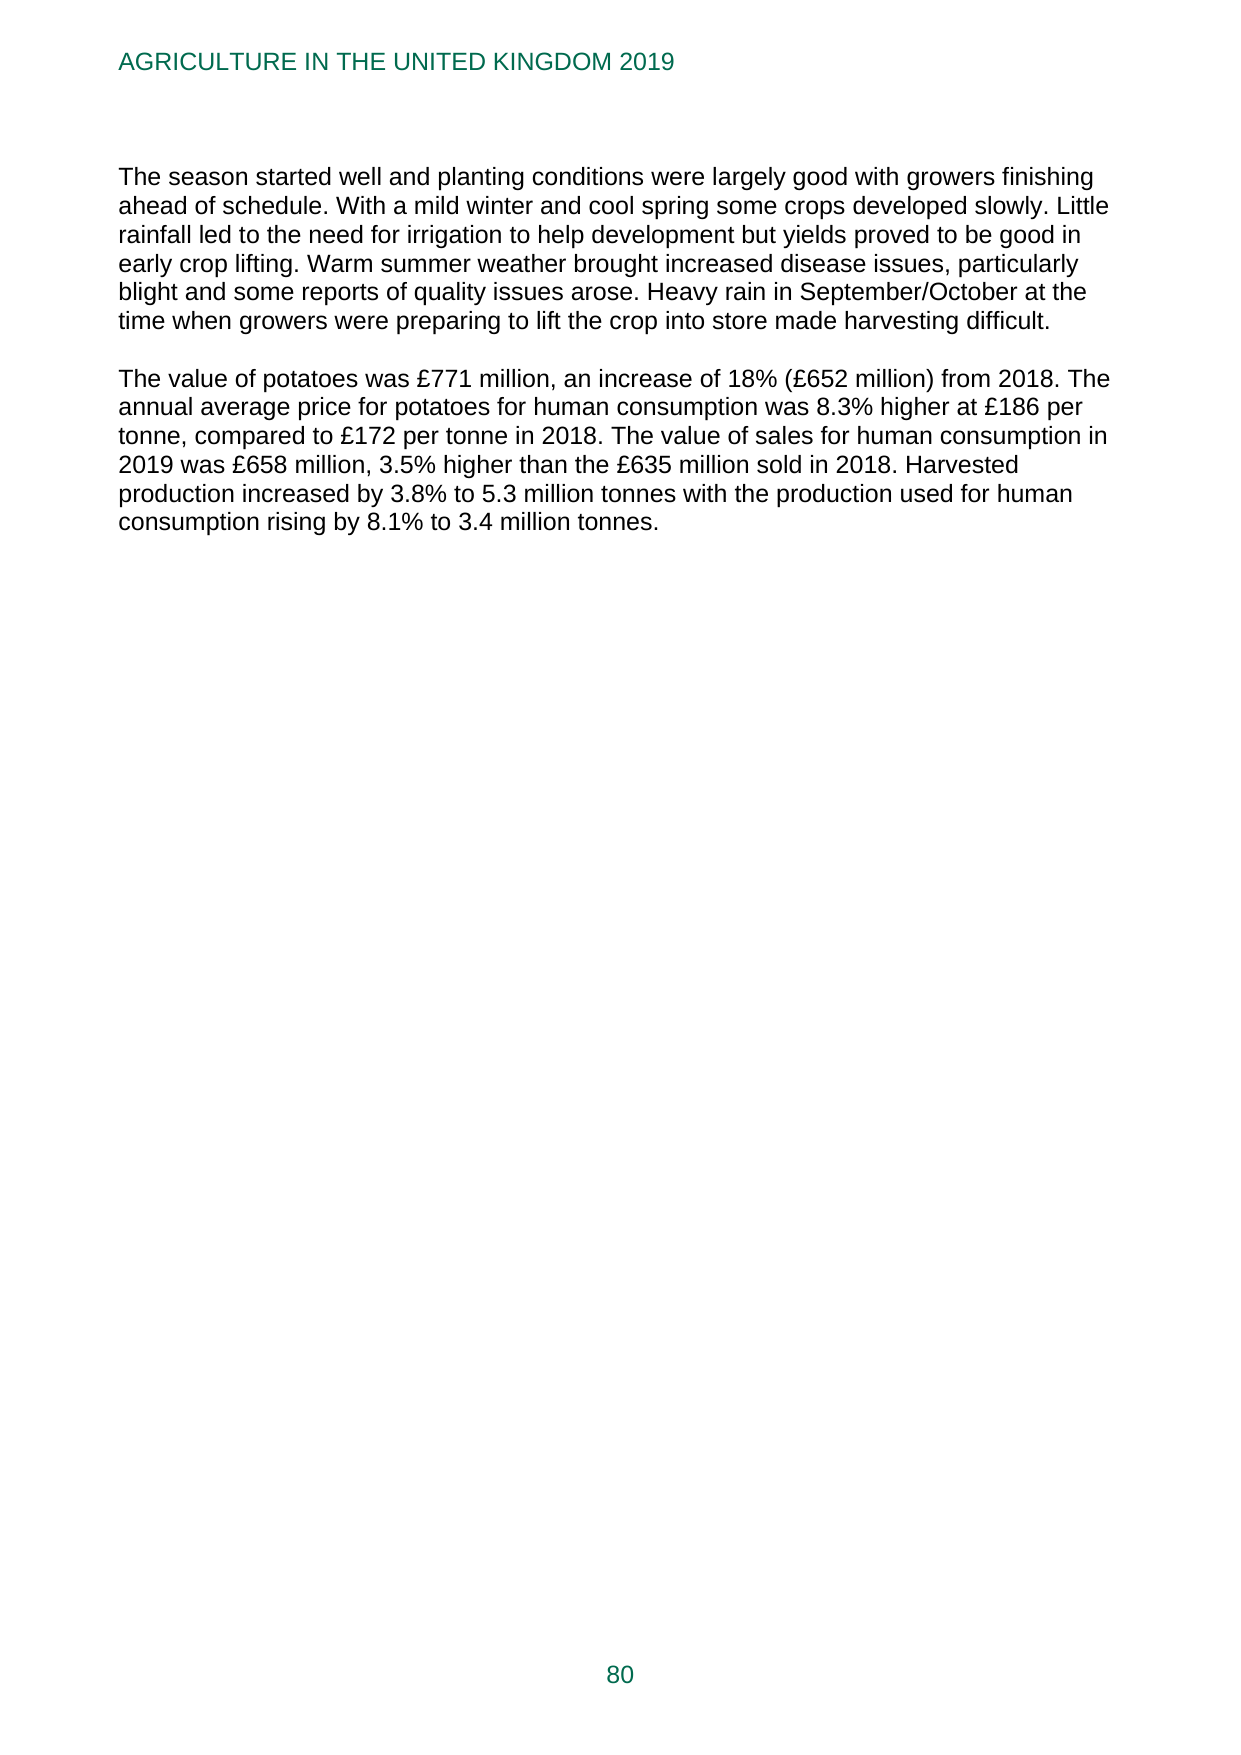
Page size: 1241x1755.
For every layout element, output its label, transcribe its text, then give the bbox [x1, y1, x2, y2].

text The season started well and planting conditions were largely good with growers finishing ahead of schedule. With a mild winter and cool spring some crops developed slowly. Little rainfall led to the need for irrigation to help development but yields proved to be good in early crop lifting. Warm summer weather brought increased disease issues, particularly blight and some reports of quality issues arose. Heavy rain in September/October at the time when growers were preparing to lift the crop into store made harvesting difficult. [118, 162, 1122, 335]
text The value of potatoes was £771 million, an increase of 18% (£652 million) from 2018. The annual average price for potatoes for human consumption was 8.3% higher at £186 per tonne, compared to £172 per tonne in 2018. The value of sales for human consumption in 2019 was £658 million, 3.5% higher than the £635 million sold in 2018. Harvested production increased by 3.8% to 5.3 million tonnes with the production used for human consumption rising by 8.1% to 3.4 million tonnes. [118, 363, 1122, 536]
